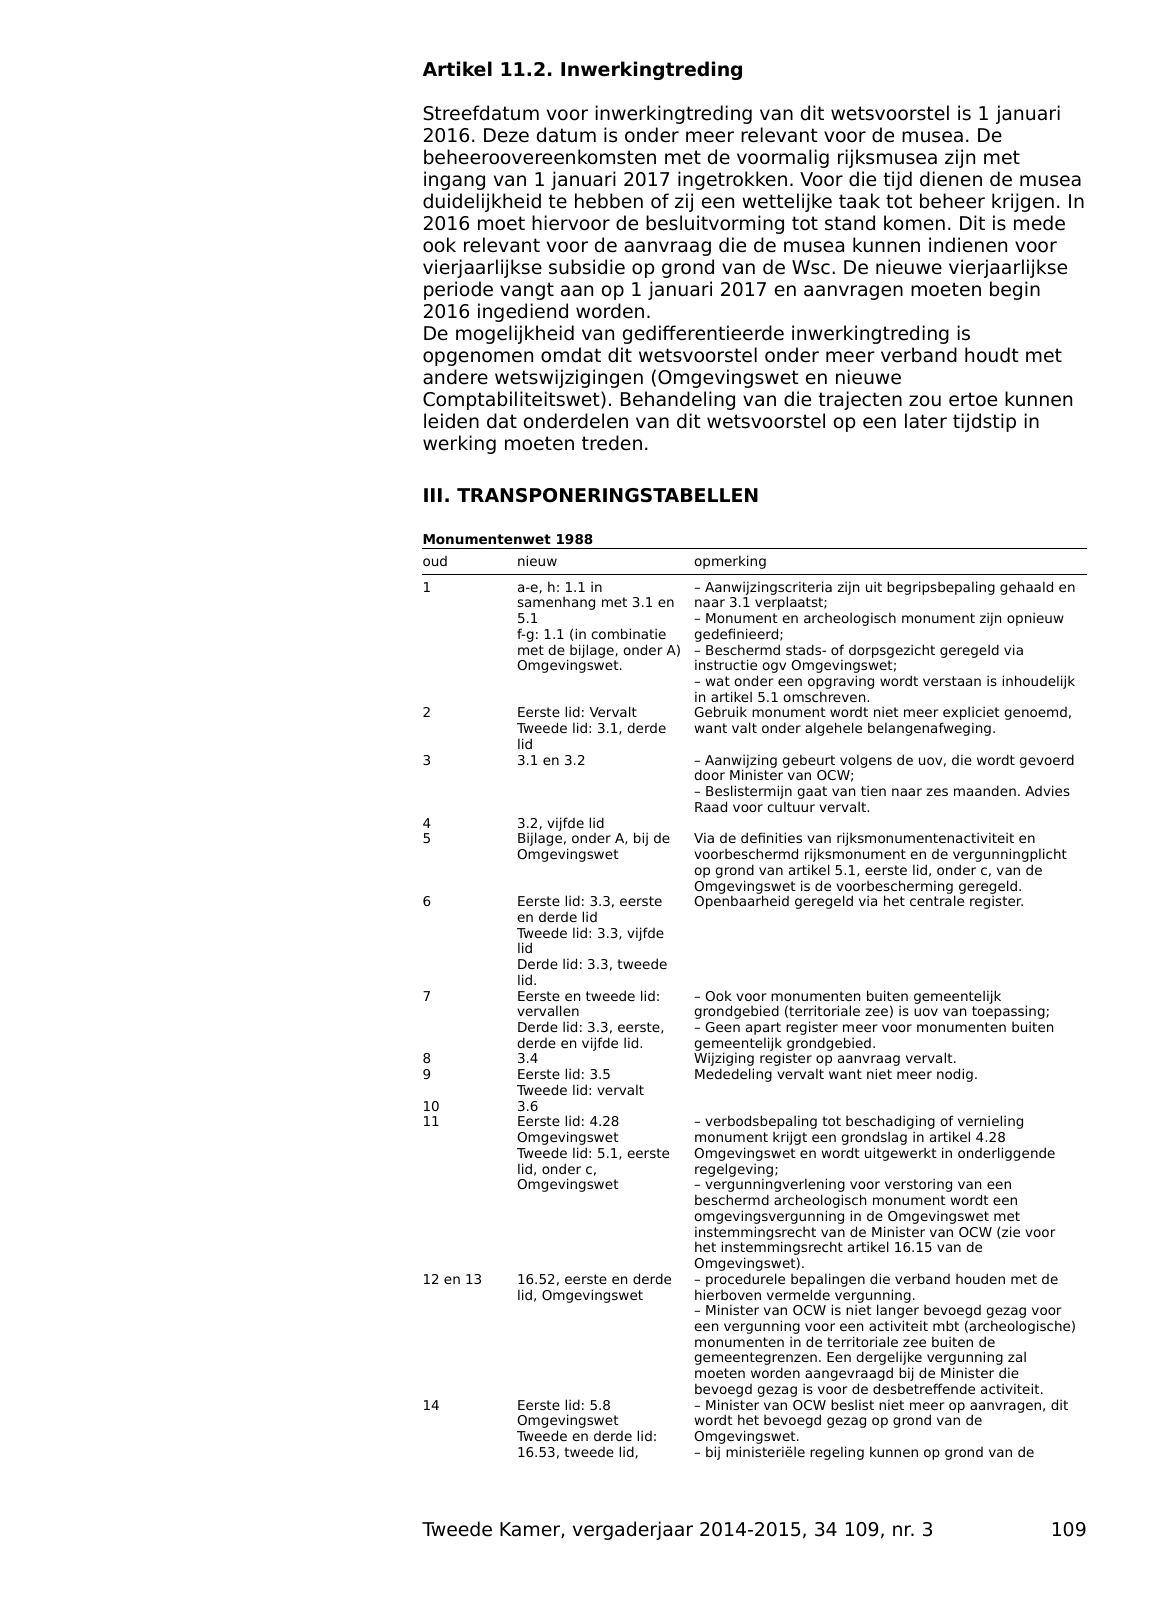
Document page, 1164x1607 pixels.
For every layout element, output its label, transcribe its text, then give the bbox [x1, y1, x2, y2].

table_cell a-e, h: 1.1 in samenhang met 3.1 en 5.1 f-g: 1.1 (in combinatie met de bijlage, onder A) Omgevingswet. [511, 575, 688, 705]
table_cell – verbodsbepaling tot beschadiging of vernieling monument krijgt een grondslag in artikel 4.28 Omgevingswet en wordt uitgewerkt in onderliggende regelgeving; – vergunningverlening voor verstoring van een beschermd archeologisch monument wordt een omgevingsvergunning in de Omgevingswet met instemmingsrecht van de Minister van OCW (zie voor het instemmingsrecht artikel 16.15 van de Omgevingswet). [688, 1114, 1087, 1272]
table_header Monumentenwet 1988 [422, 532, 1087, 548]
table_cell 3.6 [511, 1099, 688, 1114]
table_cell 2 [422, 705, 511, 752]
text Streefdatum voor inwerkingtreding van dit wetsvoorstel is 1 januari 2016. Deze datum is onder meer relevant voor de musea. De beheeroovereenkomsten met de voormalig rijksmusea zijn met ingang van 1 januari 2017 ingetrokken. Voor die tijd dienen de musea duidelijkheid te hebben of zij een wettelijke taak tot beheer krijgen. In 2016 moet hiervoor de besluitvorming tot stand komen. Dit is mede ook relevant voor de aanvraag die de musea kunnen indienen voor vierjaarlijkse subsidie op grond van de Wsc. De nieuwe vierjaarlijkse periode vangt aan op 1 januari 2017 en aanvragen moeten begin 2016 ingediend worden. [422, 103, 1087, 323]
table_cell Eerste en tweede lid: vervallen Derde lid: 3.3, eerste, derde en vijfde lid. [511, 989, 688, 1051]
table_cell Eerste lid: 4.28 Omgevingswet Tweede lid: 5.1, eerste lid, onder c, Omgevingswet [511, 1114, 688, 1272]
table_cell 10 [422, 1099, 511, 1114]
table_cell Eerste lid: 3.5 Tweede lid: vervalt [511, 1067, 688, 1098]
table_cell 16.52, eerste en derde lid, Omgevingswet [511, 1272, 688, 1397]
table_cell – Aanwijzingscriteria zijn uit begripsbepaling gehaald en naar 3.1 verplaatst; – Monument en archeologisch monument zijn opnieuw gedefinieerd; – Beschermd stads- of dorpsgezicht geregeld via instructie ogv Omgevingswet; – wat onder een opgraving wordt verstaan is inhoudelijk in artikel 5.1 omschreven. [688, 575, 1087, 705]
table_cell Openbaarheid geregeld via het centrale register. [688, 894, 1087, 988]
text De mogelijkheid van gedifferentieerde inwerkingtreding is opgenomen omdat dit wetsvoorstel onder meer verband houdt met andere wetswijzigingen (Omgevingswet en nieuwe Comptabiliteitswet). Behandeling van die trajecten zou ertoe kunnen leiden dat onderdelen van dit wetsvoorstel op een later tijdstip in werking moeten treden. [422, 323, 1087, 455]
table_cell 6 [422, 894, 511, 988]
table_cell [688, 1099, 1087, 1114]
table_cell 7 [422, 989, 511, 1051]
table_cell Via de definities van rijksmonumentenactiviteit en voorbeschermd rijksmonument en de vergunningplicht op grond van artikel 5.1, eerste lid, onder c, van de Omgevingswet is de voorbescherming geregeld. [688, 831, 1087, 894]
table_cell Mededeling vervalt want niet meer nodig. [688, 1067, 1087, 1098]
table_cell Eerste lid: 5.8 Omgevingswet Tweede en derde lid: 16.53, tweede lid, [511, 1398, 688, 1460]
table_cell 3.2, vijfde lid [511, 815, 688, 831]
table_cell Wijziging register op aanvraag vervalt. [688, 1051, 1087, 1067]
table_cell – Ook voor monumenten buiten gemeentelijk grondgebied (territoriale zee) is uov van toepassing; – Geen apart register meer voor monumenten buiten gemeentelijk grondgebied. [688, 989, 1087, 1051]
table_cell Eerste lid: 3.3, eerste en derde lid Tweede lid: 3.3, vijfde lid Derde lid: 3.3, tweede lid. [511, 894, 688, 988]
table_cell 3.1 en 3.2 [511, 753, 688, 815]
table_cell 9 [422, 1067, 511, 1098]
subtitle Artikel 11.2. Inwerkingtreding [422, 59, 1087, 81]
table_cell 1 [422, 575, 511, 705]
table_cell 12 en 13 [422, 1272, 511, 1397]
table_cell Bijlage, onder A, bij de Omgevingswet [511, 831, 688, 894]
table_cell 8 [422, 1051, 511, 1067]
table_cell 11 [422, 1114, 511, 1272]
table_cell – Minister van OCW beslist niet meer op aanvragen, dit wordt het bevoegd gezag op grond van de Omgevingswet. – bij ministeriële regeling kunnen op grond van de [688, 1398, 1087, 1460]
table_cell – procedurele bepalingen die verband houden met de hierboven vermelde vergunning. – Minister van OCW is niet langer bevoegd gezag voor een vergunning voor een activiteit mbt (archeologische) monumenten in de territoriale zee buiten de gemeentegrenzen. Een dergelijke vergunning zal moeten worden aangevraagd bij de Minister die bevoegd gezag is voor de desbetreffende activiteit. [688, 1272, 1087, 1397]
table_cell opmerking [688, 549, 1087, 574]
table_cell 3 [422, 753, 511, 815]
table_cell [688, 815, 1087, 831]
subtitle III. TRANSPONERINGSTABELLEN [422, 485, 1087, 507]
table_cell 5 [422, 831, 511, 894]
table_cell nieuw [511, 549, 688, 574]
table_cell 3.4 [511, 1051, 688, 1067]
table_cell 4 [422, 815, 511, 831]
table_cell Eerste lid: Vervalt Tweede lid: 3.1, derde lid [511, 705, 688, 752]
table_cell – Aanwijzing gebeurt volgens de uov, die wordt gevoerd door Minister van OCW; – Beslistermijn gaat van tien naar zes maanden. Advies Raad voor cultuur vervalt. [688, 753, 1087, 815]
table_cell Gebruik monument wordt niet meer expliciet genoemd, want valt onder algehele belangenafweging. [688, 705, 1087, 752]
table_cell oud [422, 549, 511, 574]
table_cell 14 [422, 1398, 511, 1460]
